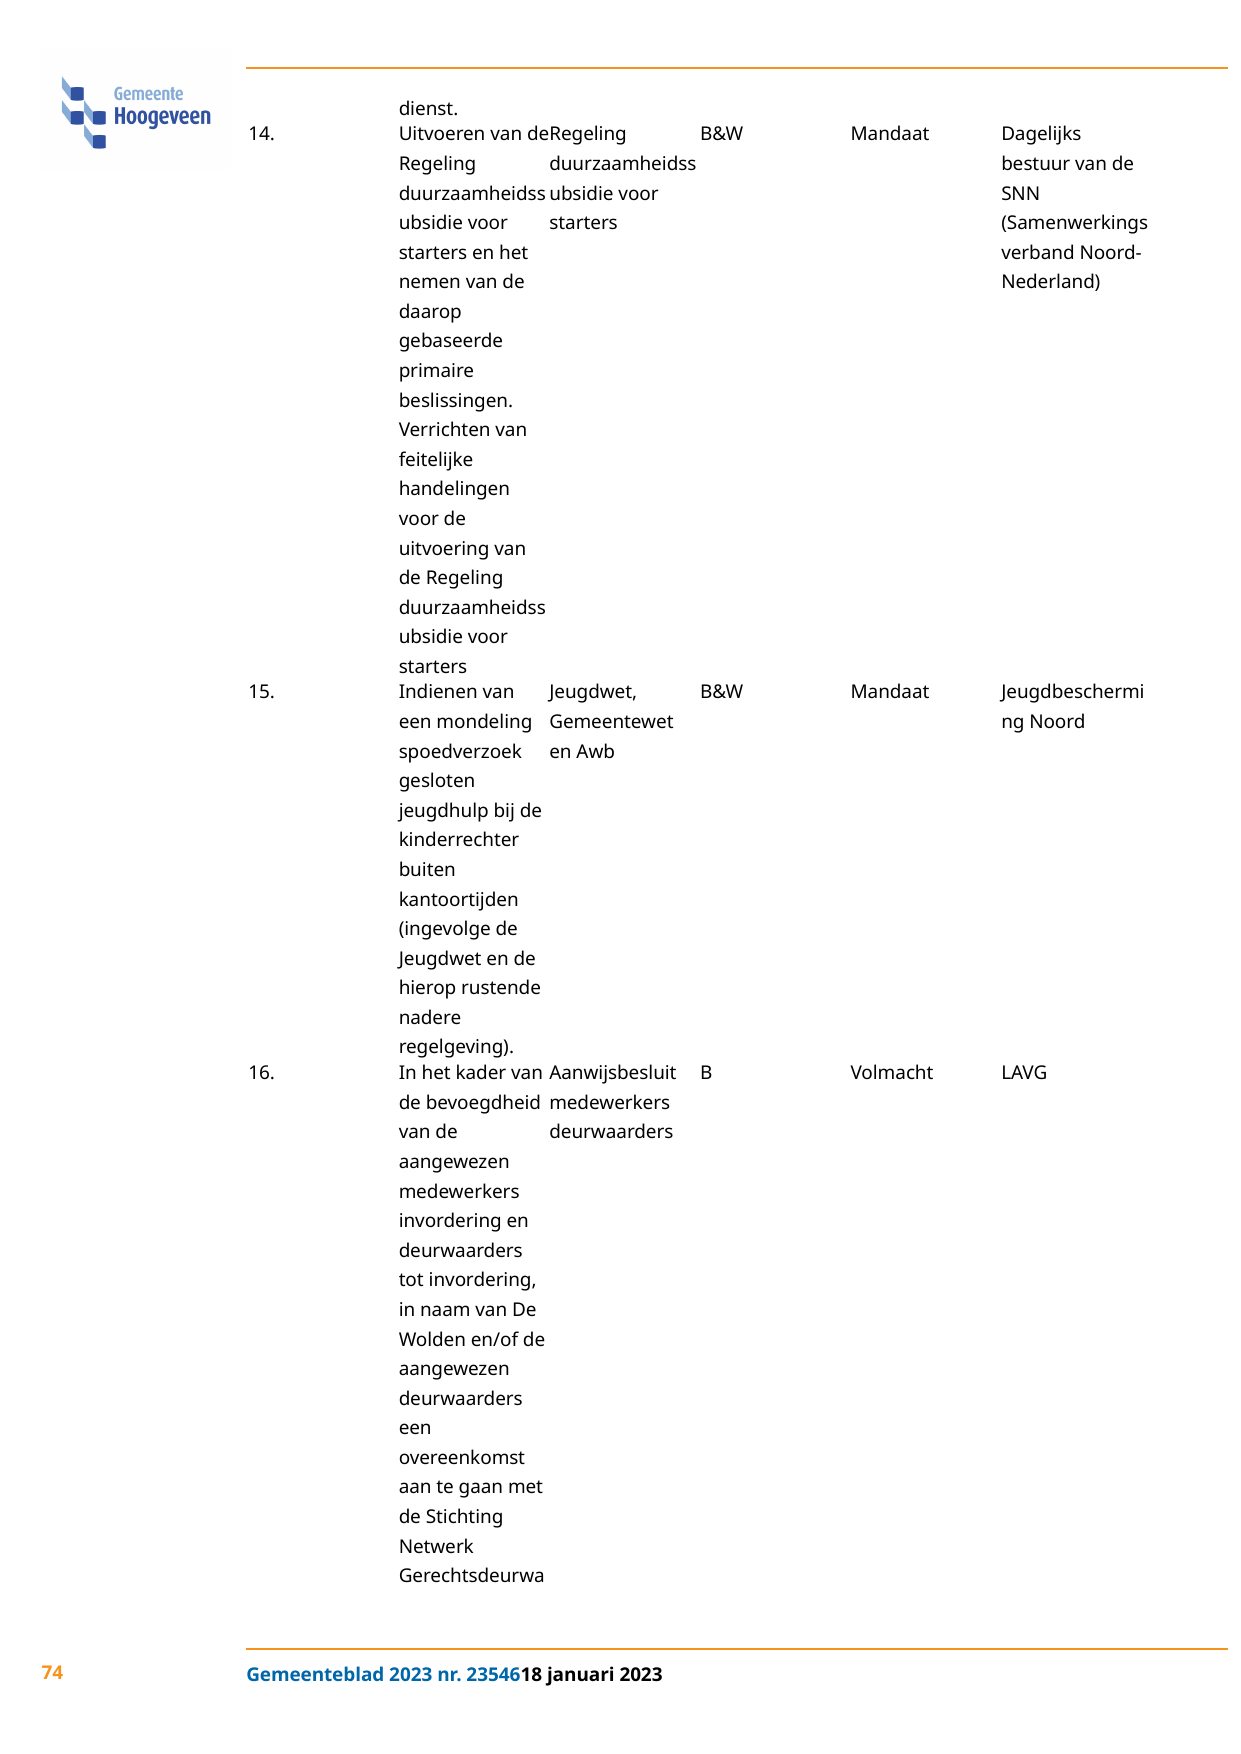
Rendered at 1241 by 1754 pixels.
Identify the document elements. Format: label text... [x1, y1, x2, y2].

table_cell Indienen van een mondeling spoedverzoek gesloten jeugdhulp bij de kinderrechter buiten kantoortijden (ingevolge de Jeugdwet en de hierop rustende nadere regelgeving). [399, 679, 549, 1059]
table_cell Jeugdwet, Gemeentewet en Awb [549, 679, 700, 1059]
table_cell B [700, 1060, 850, 1588]
table_cell Mandaat [850, 679, 1001, 1059]
table_cell Dagelijks bestuur van de SNN (Samenwerkingsverband Noord-Nederland) [1001, 121, 1152, 679]
table_cell B&W [700, 679, 850, 1059]
table_cell Mandaat [850, 121, 1001, 679]
table_cell 15. [248, 679, 398, 1059]
table_cell LAVG [1001, 1060, 1152, 1588]
table_cell 16. [248, 1060, 398, 1588]
table_cell 14. [248, 121, 398, 679]
picture [41, 47, 231, 172]
table_cell [700, 95, 850, 121]
table_cell [248, 95, 398, 121]
table_cell [850, 95, 1001, 121]
table_cell [1001, 95, 1152, 121]
table_cell Regeling duurzaamheidssubsidie voor starters [549, 121, 700, 679]
table_cell Jeugdbescherming Noord [1001, 679, 1152, 1059]
table_cell [549, 95, 700, 121]
table_cell B&W [700, 121, 850, 679]
table_cell Uitvoeren van de Regeling duurzaamheidssubsidie voor starters en het nemen van de daarop gebaseerde primaire beslissingen. Verrichten van feitelijke handelingen voor de uitvoering van de Regeling duurzaamheidssubsidie voor starters [399, 121, 549, 679]
table_cell Volmacht [850, 1060, 1001, 1588]
table_cell Aanwijsbesluit medewerkers deurwaarders [549, 1060, 700, 1588]
table_cell dienst. [399, 95, 549, 121]
table_cell In het kader van de bevoegdheid van de aangewezen medewerkers invordering en deurwaarders tot invordering, in naam van De Wolden en/of de aangewezen deurwaarders een overeenkomst aan te gaan met de Stichting Netwerk Gerechtsdeurwa [399, 1060, 549, 1588]
